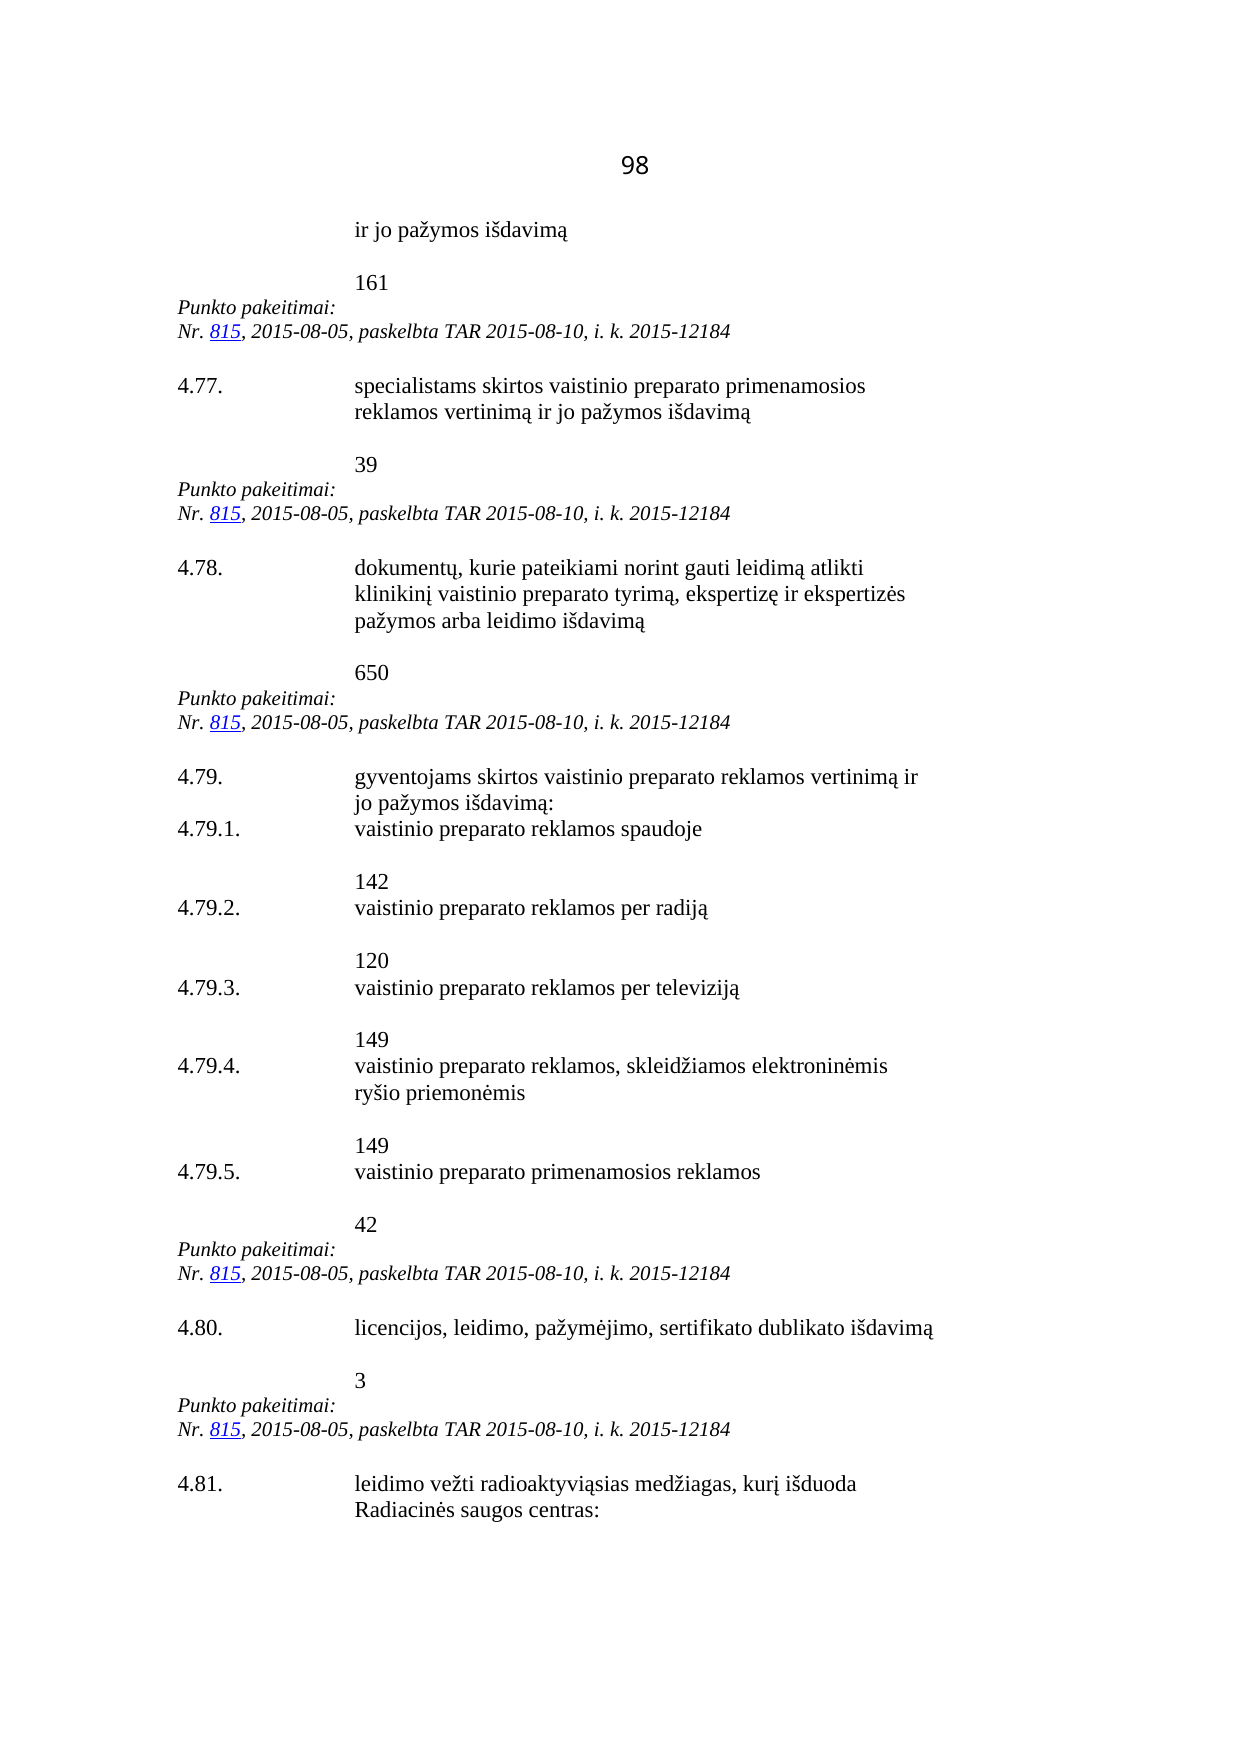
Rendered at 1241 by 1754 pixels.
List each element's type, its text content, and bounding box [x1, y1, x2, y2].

text 4.79.5. vaistinio preparato primenamosios reklamos 42 [177, 1158, 945, 1237]
text klinikinį vaistinio preparato tyrimą, ekspertizę ir ekspertizės [354, 580, 945, 607]
text 4.79.2. vaistinio preparato reklamos per radiją 120 [177, 894, 945, 973]
text Nr. 815, 2015-08-05, paskelbta TAR 2015-08-10, i. k. 2015-12184 [177, 710, 1093, 734]
text Nr. 815, 2015-08-05, paskelbta TAR 2015-08-10, i. k. 2015-12184 [177, 319, 1093, 343]
text Nr. 815, 2015-08-05, paskelbta TAR 2015-08-10, i. k. 2015-12184 [177, 501, 1093, 525]
text Nr. 815, 2015-08-05, paskelbta TAR 2015-08-10, i. k. 2015-12184 [177, 1417, 1093, 1441]
text Punkto pakeitimai: [177, 686, 1093, 710]
text Punkto pakeitimai: [177, 477, 1093, 501]
text 4.78. dokumentų, kurie pateikiami norint gauti leidimą atlikti [177, 554, 945, 580]
text 4.79.4. vaistinio preparato reklamos, skleidžiamos elektroninėmis [177, 1053, 945, 1079]
text Punkto pakeitimai: [177, 295, 1093, 319]
text ir jo pažymos išdavimą 161 [354, 216, 945, 295]
text 4.79.3. vaistinio preparato reklamos per televiziją 149 [177, 973, 945, 1053]
text 4.77. specialistams skirtos vaistinio preparato primenamosios [177, 372, 945, 398]
text ryšio priemonėmis 149 [354, 1079, 945, 1158]
text Nr. 815, 2015-08-05, paskelbta TAR 2015-08-10, i. k. 2015-12184 [177, 1261, 1093, 1285]
text Punkto pakeitimai: [177, 1393, 1093, 1417]
text reklamos vertinimą ir jo pažymos išdavimą 39 [354, 398, 945, 477]
text 4.80. licencijos, leidimo, pažymėjimo, sertifikato dublikato išdavimą 3 [177, 1314, 945, 1393]
text 4.79. gyventojams skirtos vaistinio preparato reklamos vertinimą ir [177, 763, 945, 789]
text 4.79.1. vaistinio preparato reklamos spaudoje 142 [177, 815, 945, 894]
text jo pažymos išdavimą: [354, 789, 945, 815]
text pažymos arba leidimo išdavimą 650 [354, 607, 945, 686]
text Punkto pakeitimai: [177, 1237, 1093, 1261]
text 4.81. leidimo vežti radioaktyviąsias medžiagas, kurį išduoda Radiacinės saugos centras: [177, 1470, 927, 1549]
